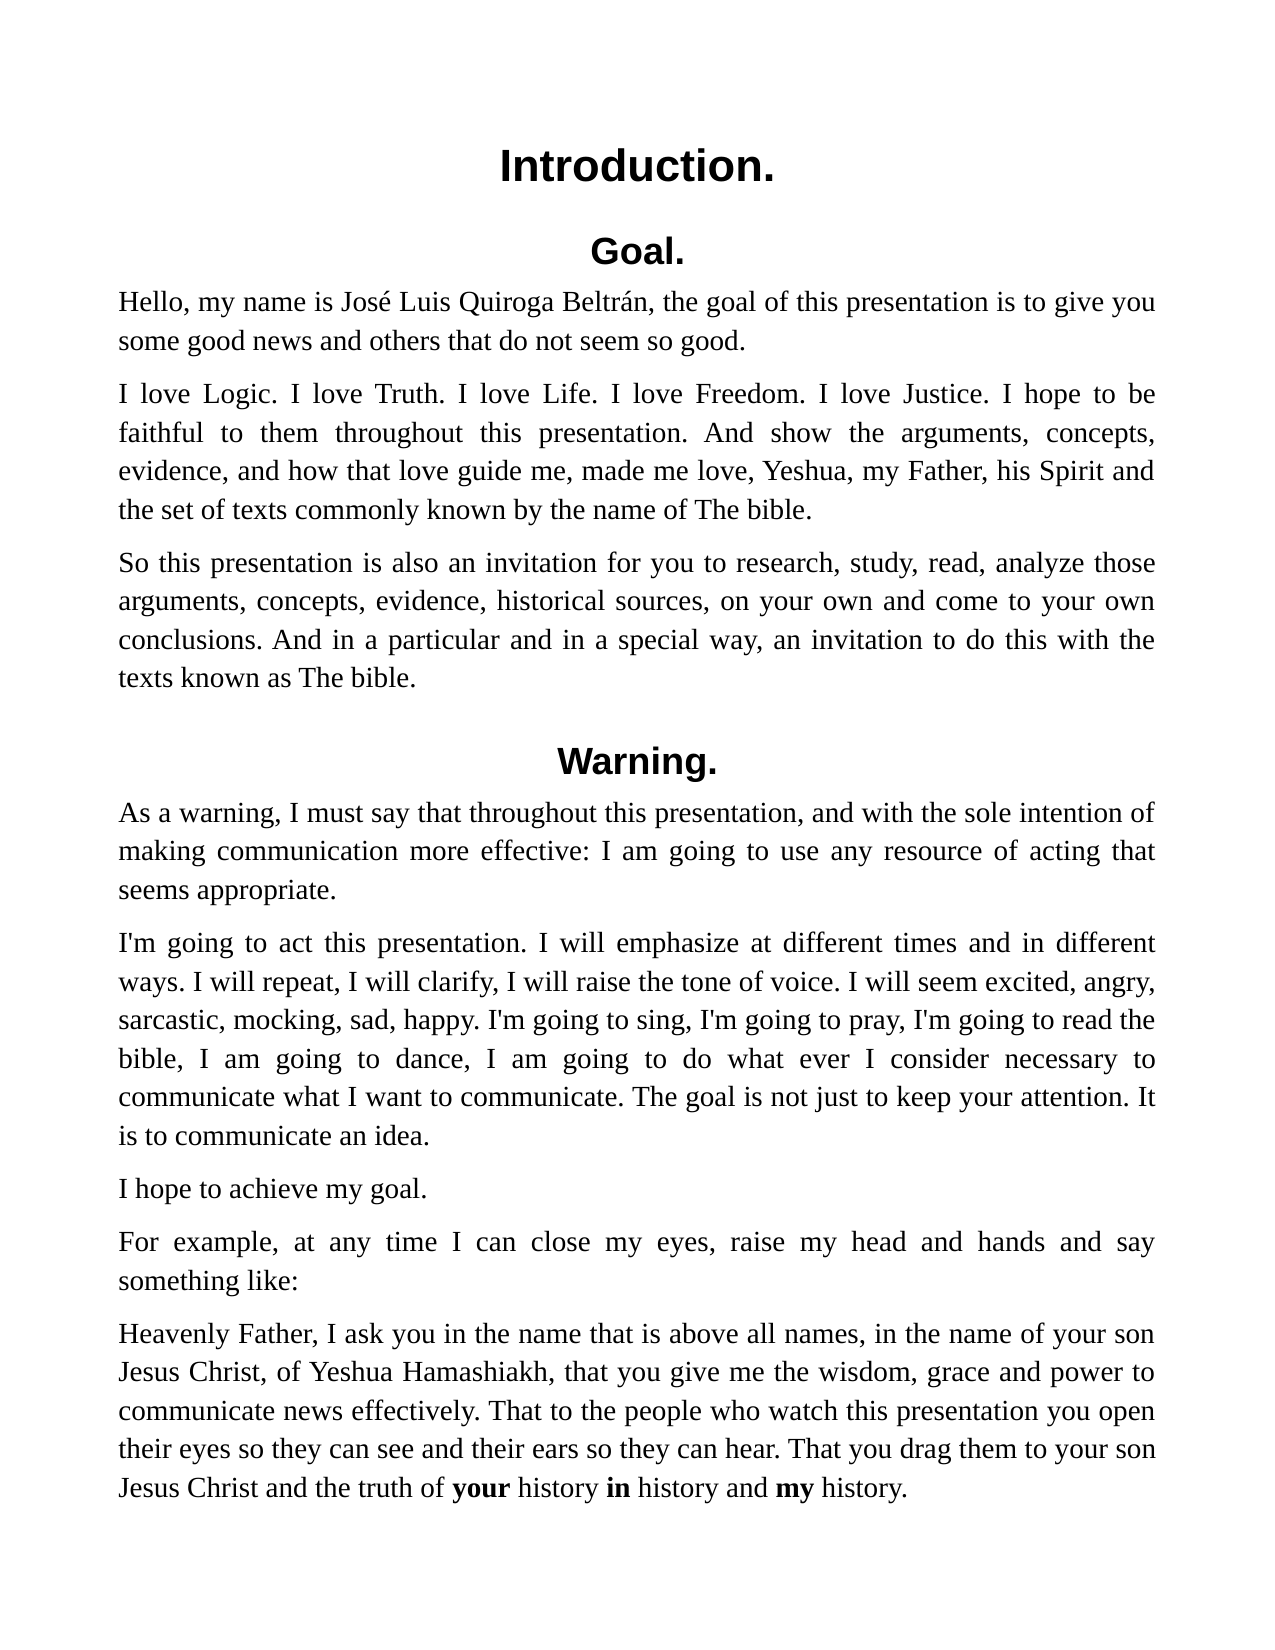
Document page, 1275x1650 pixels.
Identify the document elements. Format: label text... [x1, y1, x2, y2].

subtitle Introduction. [118, 139, 1157, 191]
text As a warning, I must say that throughout this presentation, and with the sole intention of making communication more effective: I am going to use any resource of acting that seems appropriate. [118, 795, 1157, 906]
text I love Logic. I love Truth. I love Life. I love Freedom. I love Justice. I hope to be faithful to them throughout this presentation. And show the arguments, concepts, evidence, and how that love guide me, made me love, Yeshua, my Father, his Spirit and the set of texts commonly known by the name of The bible. [118, 376, 1157, 525]
subtitle Goal. [118, 228, 1157, 272]
text For example, at any time I can close my eyes, raise my head and hands and say something like: [118, 1224, 1157, 1296]
text I'm going to act this presentation. I will emphasize at different times and in different ways. I will repeat, I will clarify, I will raise the tone of voice. I will seem excited, angry, sarcastic, mocking, sad, happy. I'm going to sing, I'm going to pray, I'm going to read the bible, I am going to dance, I am going to do what ever I consider necessary to communicate what I want to communicate. The goal is not just to keep your attention. It is to communicate an idea. [118, 925, 1157, 1151]
text Heavenly Father, I ask you in the name that is above all names, in the name of your son Jesus Christ, of Yeshua Hamashiakh, that you give me the wisdom, grace and power to communicate news effectively. That to the people who watch this presentation you open their eyes so they can see and their ears so they can hear. That you drag them to your son Jesus Christ and the truth of your history in history and my history. [118, 1316, 1157, 1503]
text So this presentation is also an invitation for you to research, study, read, analyze those arguments, concepts, evidence, historical sources, on your own and come to your own conclusions. And in a particular and in a special way, an invitation to do this with the texts known as The bible. [118, 545, 1157, 694]
text I hope to achieve my goal. [118, 1171, 1157, 1204]
subtitle Warning. [118, 739, 1157, 782]
text Hello, my name is José Luis Quiroga Beltrán, the goal of this presentation is to give you some good news and others that do not seem so good. [118, 284, 1157, 357]
